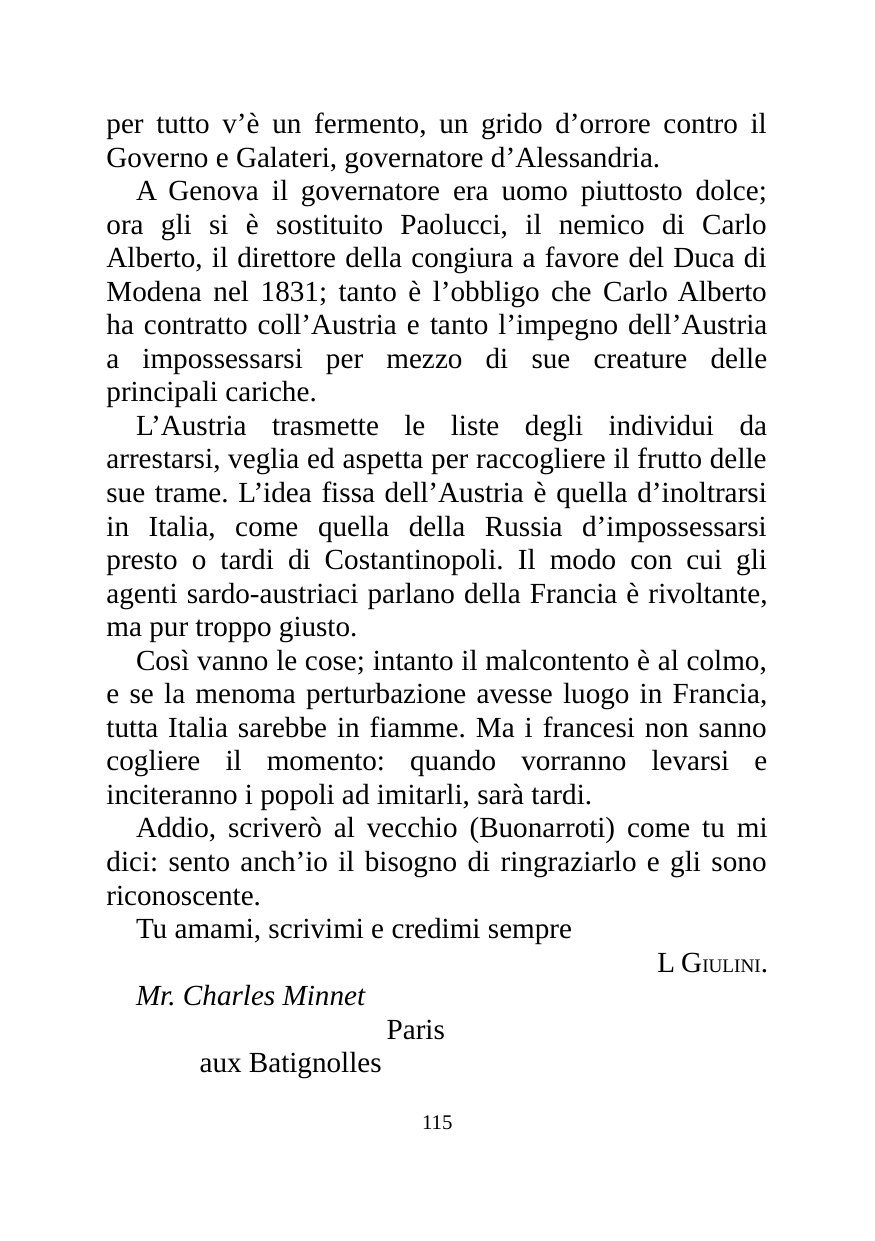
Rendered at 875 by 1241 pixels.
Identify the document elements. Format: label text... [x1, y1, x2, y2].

text Paris [357, 1012, 768, 1045]
text L Giulini. [106, 945, 768, 978]
text Tu amami, scrivimi e credimi sempre [106, 911, 768, 945]
text L’Austria trasmette le liste degli individui da arrestarsi, veglia ed aspetta per raccogliere il frutto delle sue trame. L’idea fissa dell’Austria è quella d’inoltrarsi in Italia, come quella della Russia d’impossessarsi presto o tardi di Costantinopoli. Il modo con cui gli agenti sardo-austriaci parlano della Francia è rivoltante, ma pur troppo giusto. [106, 408, 768, 643]
text Addio, scriverò al vecchio (Buonarroti) come tu mi dici: sento anch’io il bisogno di ringraziarlo e gli sono riconoscente. [106, 811, 768, 911]
text per tutto v’è un fermento, un grido d’orrore contro il Governo e Galateri, governatore d’Alessandria. [106, 106, 768, 173]
text Mr. Charles Minnet [106, 978, 768, 1012]
text Così vanno le cose; intanto il malcontento è al colmo, e se la menoma perturbazione avesse luogo in Francia, tutta Italia sarebbe in fiamme. Ma i francesi non sanno cogliere il momento: quando vorranno levarsi e inciteranno i popoli ad imitarli, sarà tardi. [106, 643, 768, 811]
text aux Batignolles [170, 1045, 768, 1079]
text A Genova il governatore era uomo piuttosto dolce; ora gli si è sostituito Paolucci, il nemico di Carlo Alberto, il direttore della congiura a favore del Duca di Modena nel 1831; tanto è l’obbligo che Carlo Alberto ha contratto coll’Austria e tanto l’impegno dell’Austria a impossessarsi per mezzo di sue creature delle principali cariche. [106, 173, 768, 408]
